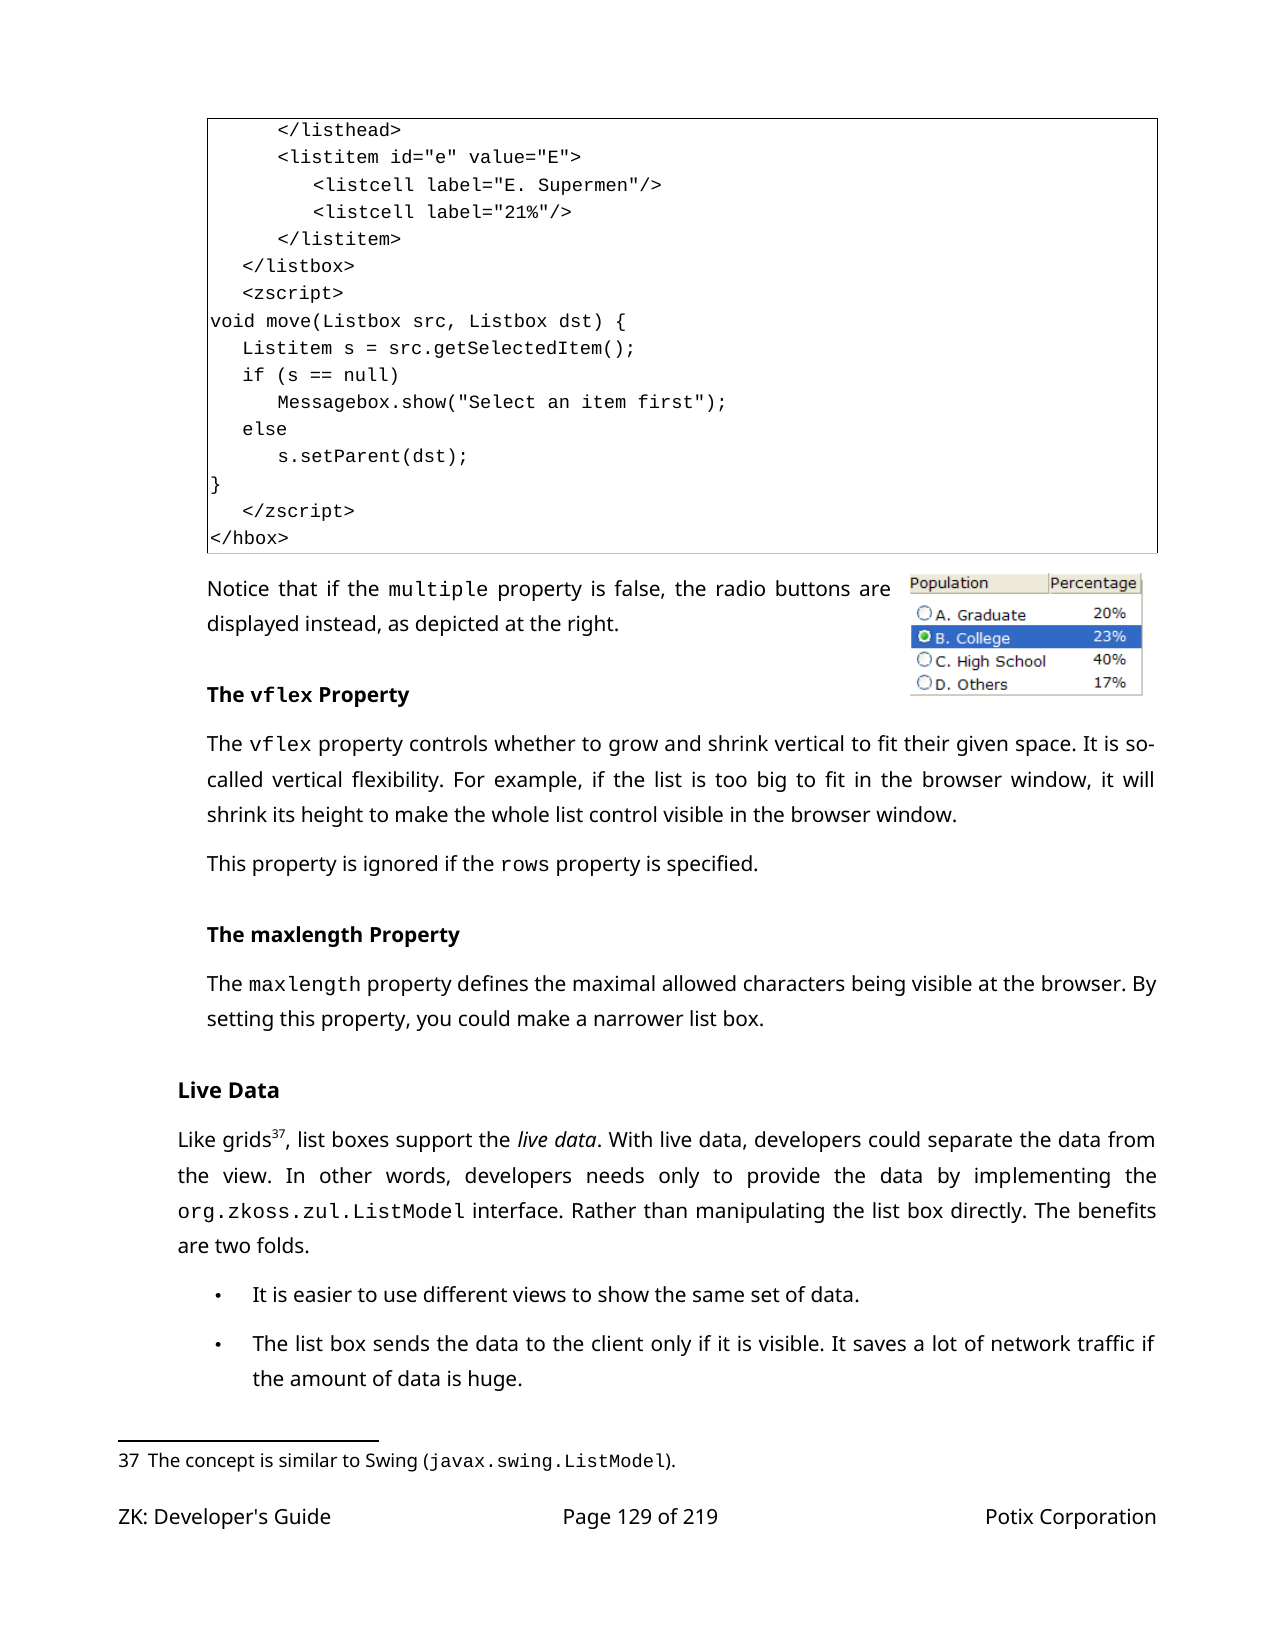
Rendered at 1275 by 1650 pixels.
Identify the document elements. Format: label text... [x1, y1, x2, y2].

picture [909, 573, 1144, 698]
subtitle The maxlength Property [207, 920, 1157, 948]
text Messagebox.show("Select an item first"); [208, 390, 1157, 414]
text </listhead> [208, 119, 1157, 142]
text Like grids, list boxes support the live data. With live data, developers could separate the data from the view. In other words, developers needs only to provide the data by implementing the org.zkoss.zul.ListModel interface. Rather than manipulating the list box directly. The benefits are two folds. [177, 1126, 1157, 1260]
text </hbox> [208, 526, 1157, 553]
list It is easier to use different views to show the same set of data. [215, 1280, 1157, 1309]
text else [208, 417, 1157, 441]
text </listitem> [208, 227, 1157, 251]
subtitle The vflex Property [207, 680, 1157, 709]
text void move(Listbox src, Listbox dst) { [208, 308, 1157, 333]
text if (s == null) [208, 363, 1157, 387]
list The list box sends the data to the client only if it is visible. It saves a lot of network traffic if the amount of data is huge. [215, 1329, 1157, 1393]
subtitle Live Data [177, 1075, 1157, 1105]
text } [208, 472, 1157, 496]
text Notice that if the multiple property is false, the radio buttons are displayed instead, as depicted at the right. [207, 574, 909, 638]
text <listcell label="E. Supermen"/> [208, 172, 1157, 197]
text <listitem id="e" value="E"> [208, 145, 1157, 169]
text </zscript> [208, 499, 1157, 523]
text <zscript> [208, 281, 1157, 306]
text The vflex property controls whether to grow and shrink vertical to fit their given space. It is so-called vertical flexibility. For example, if the list is too big to fit in the browser window, it will shrink its height to make the whole list control visible in the browser window. [207, 729, 1157, 828]
text The maxlength property defines the maximal allowed characters being visible at the browser. By setting this property, you could make a narrower list box. [207, 969, 1157, 1032]
text Listitem s = src.getSelectedItem(); [208, 336, 1157, 360]
text <listcell label="21%"/> [208, 200, 1157, 224]
text </listbox> [208, 254, 1157, 278]
text s.setParent(dst); [208, 444, 1157, 469]
text This property is ignored if the rows property is specified. [207, 849, 1157, 877]
text The concept is similar to Swing (javax.swing.ListModel). [118, 1447, 1157, 1473]
